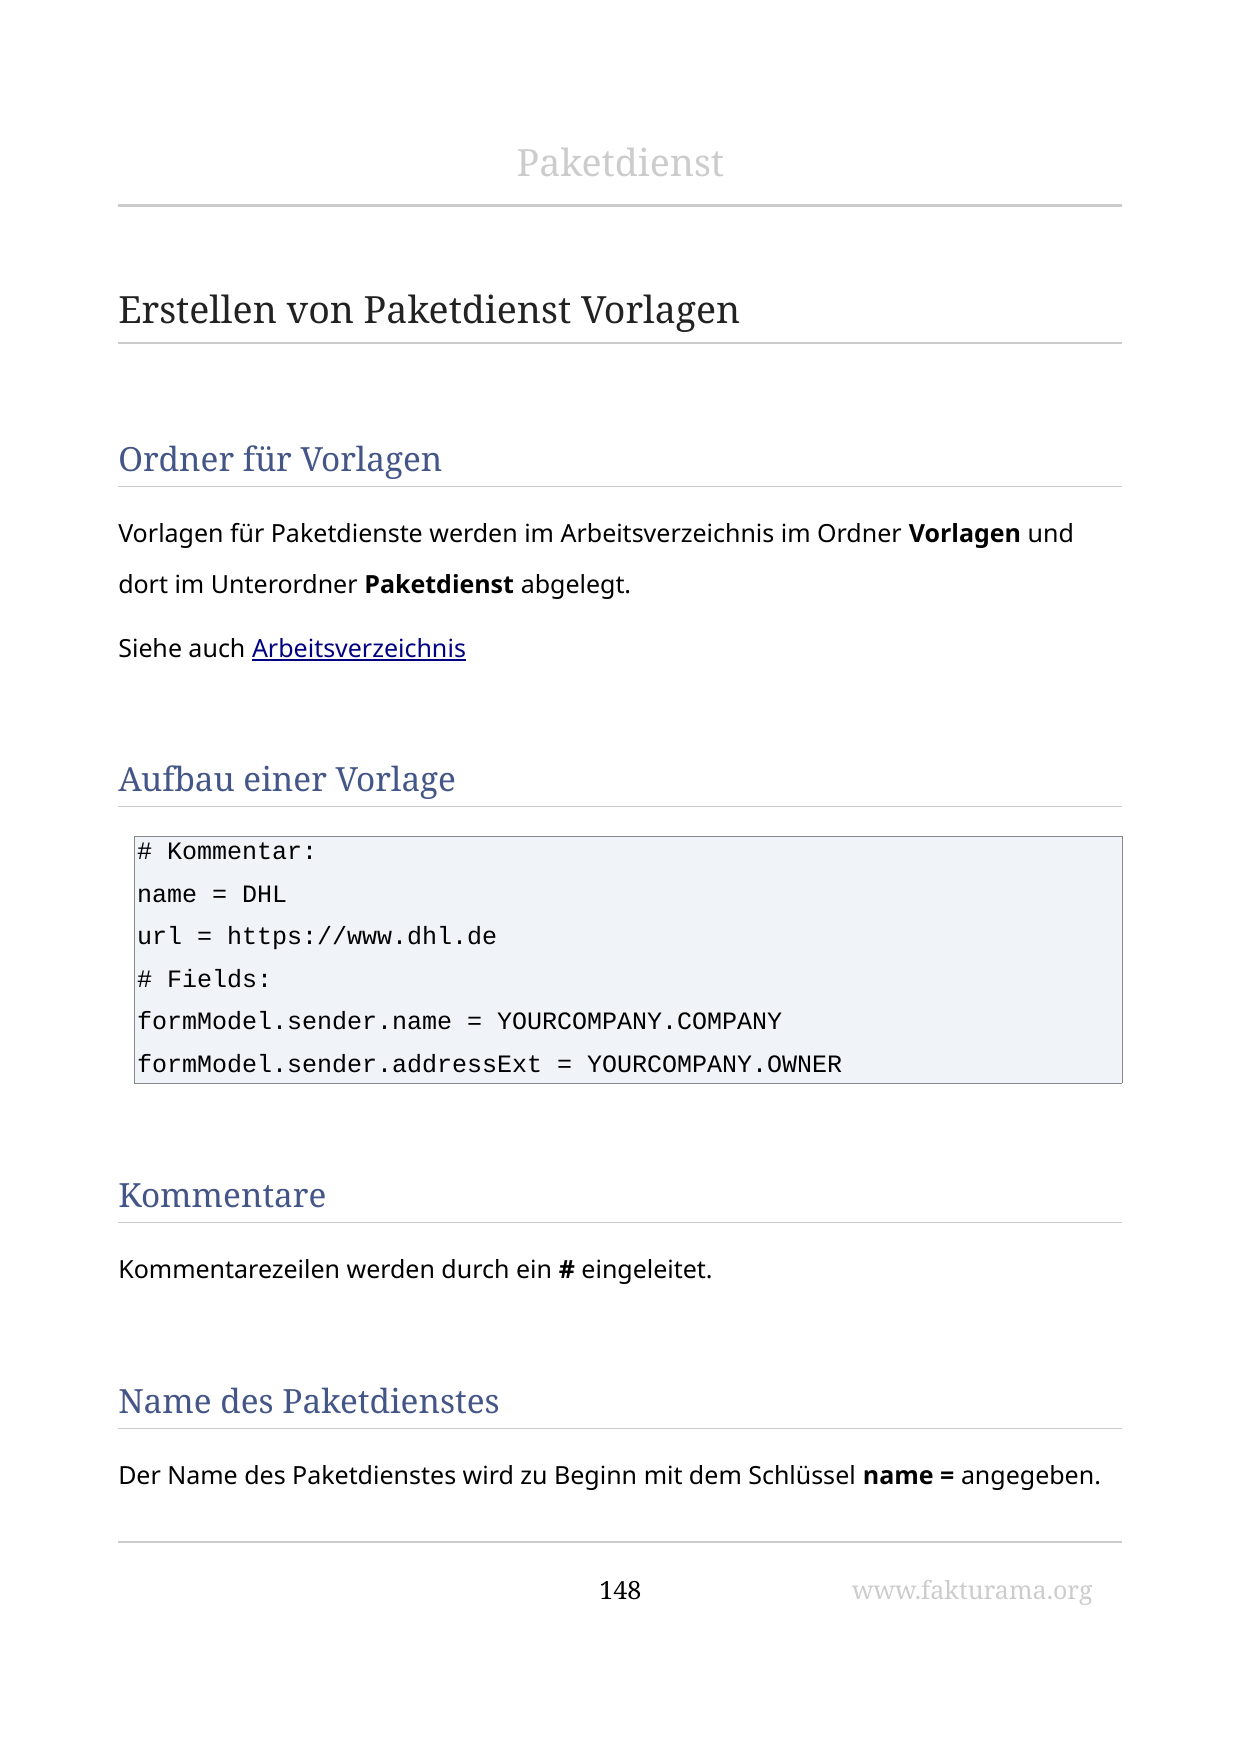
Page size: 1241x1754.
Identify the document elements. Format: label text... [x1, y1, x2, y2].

subtitle Kommentare [118, 1172, 1122, 1222]
subtitle Name des Paketdienstes [118, 1378, 1122, 1428]
subtitle Aufbau einer Vorlage [118, 756, 1122, 806]
subtitle Ordner für Vorlagen [118, 436, 1122, 486]
text Vorlagen für Paketdienste werden im Arbeitsverzeichnis im Ordner Vorlagen und dort im Unterordner Paketdienst abgelegt. [118, 516, 1122, 601]
text # Kommentar: name = DHL url = https://www.dhl.de # Fields: formModel.sender.name = YOURCOMPANY.COMPANY formModel.sender.addressExt = YOURCOMPANY.OWNER [135, 837, 1122, 1083]
text Siehe auch Arbeitsverzeichnis [118, 630, 1122, 664]
subtitle Erstellen von Paketdienst Vorlagen [118, 283, 1122, 342]
text Der Name des Paketdienstes wird zu Beginn mit dem Schlüssel name = angegeben. [118, 1457, 1122, 1491]
text Kommentarezeilen werden durch ein # eingeleitet. [118, 1252, 1122, 1286]
